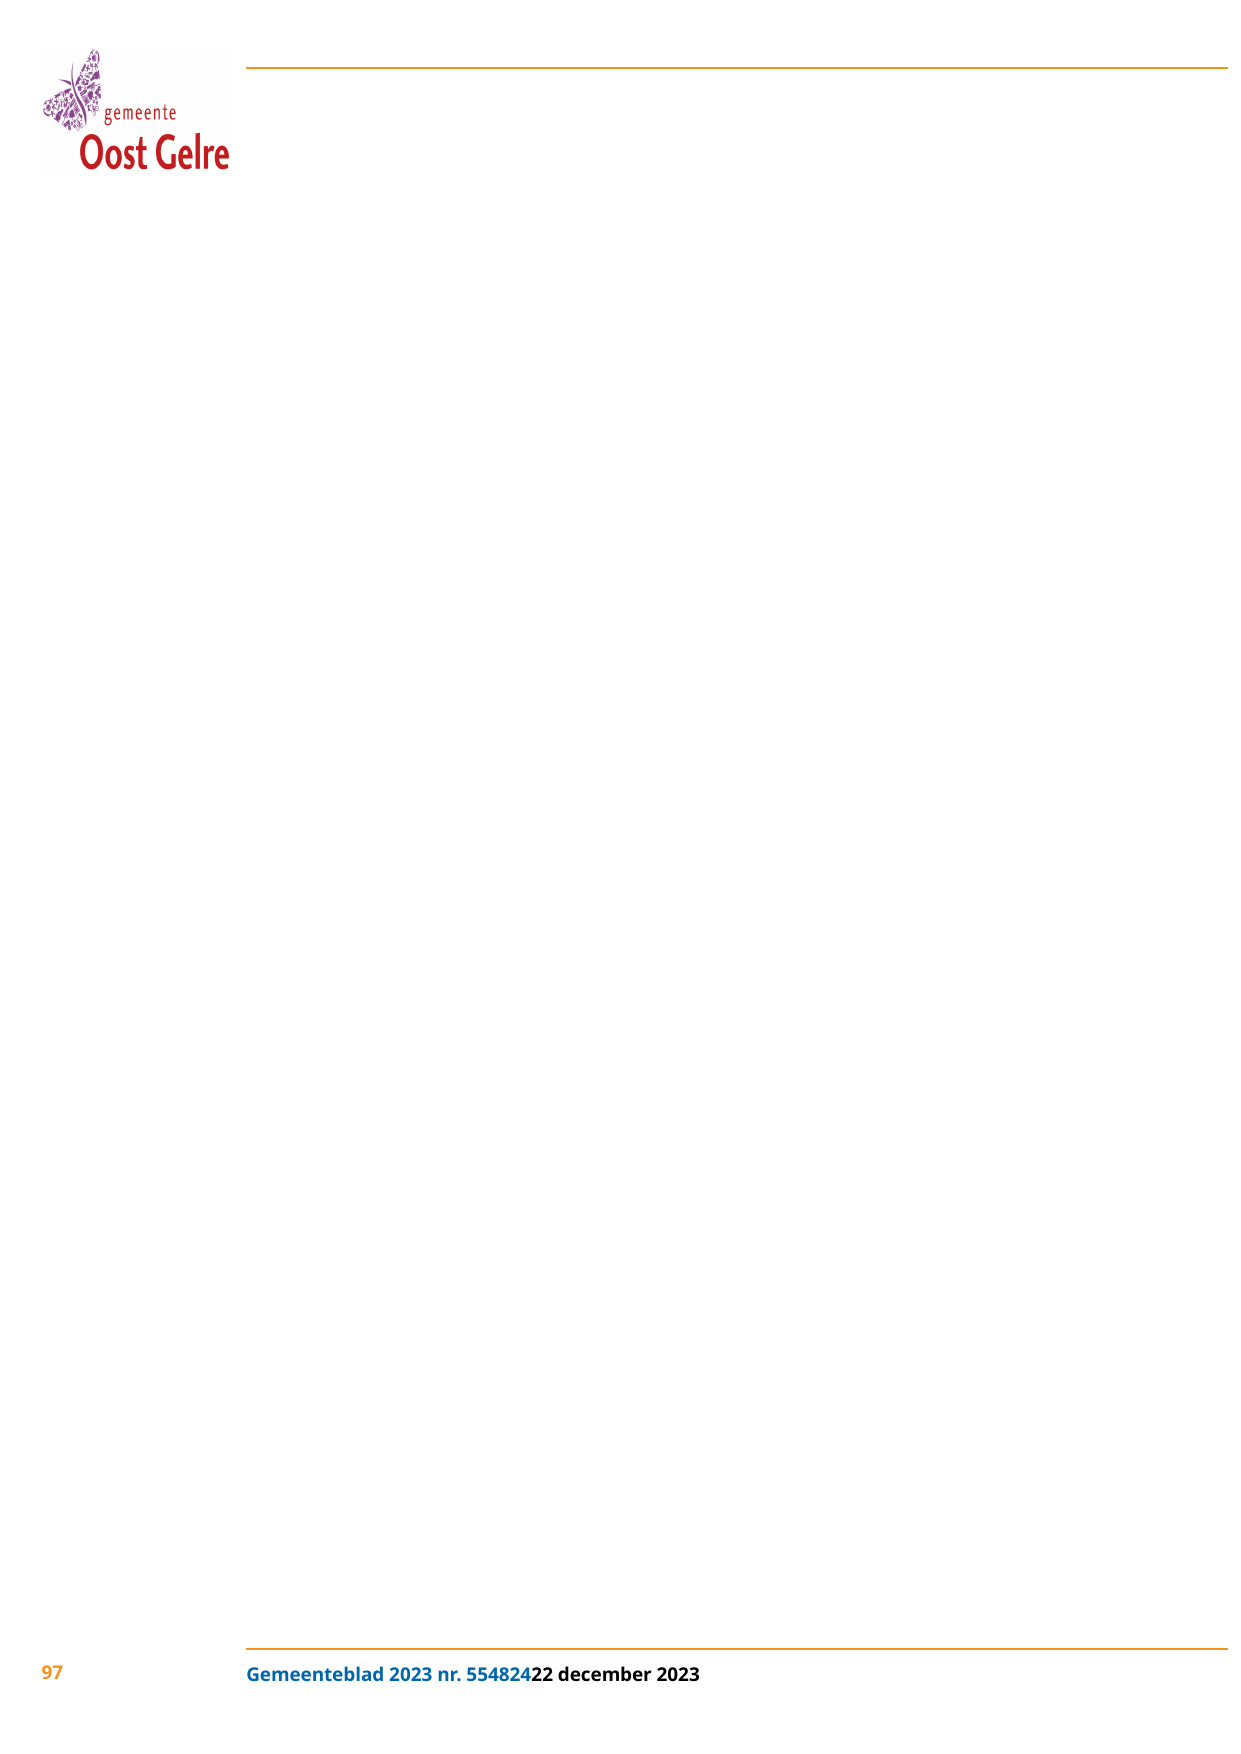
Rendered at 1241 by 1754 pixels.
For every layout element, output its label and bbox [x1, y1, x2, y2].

picture [41, 47, 231, 172]
